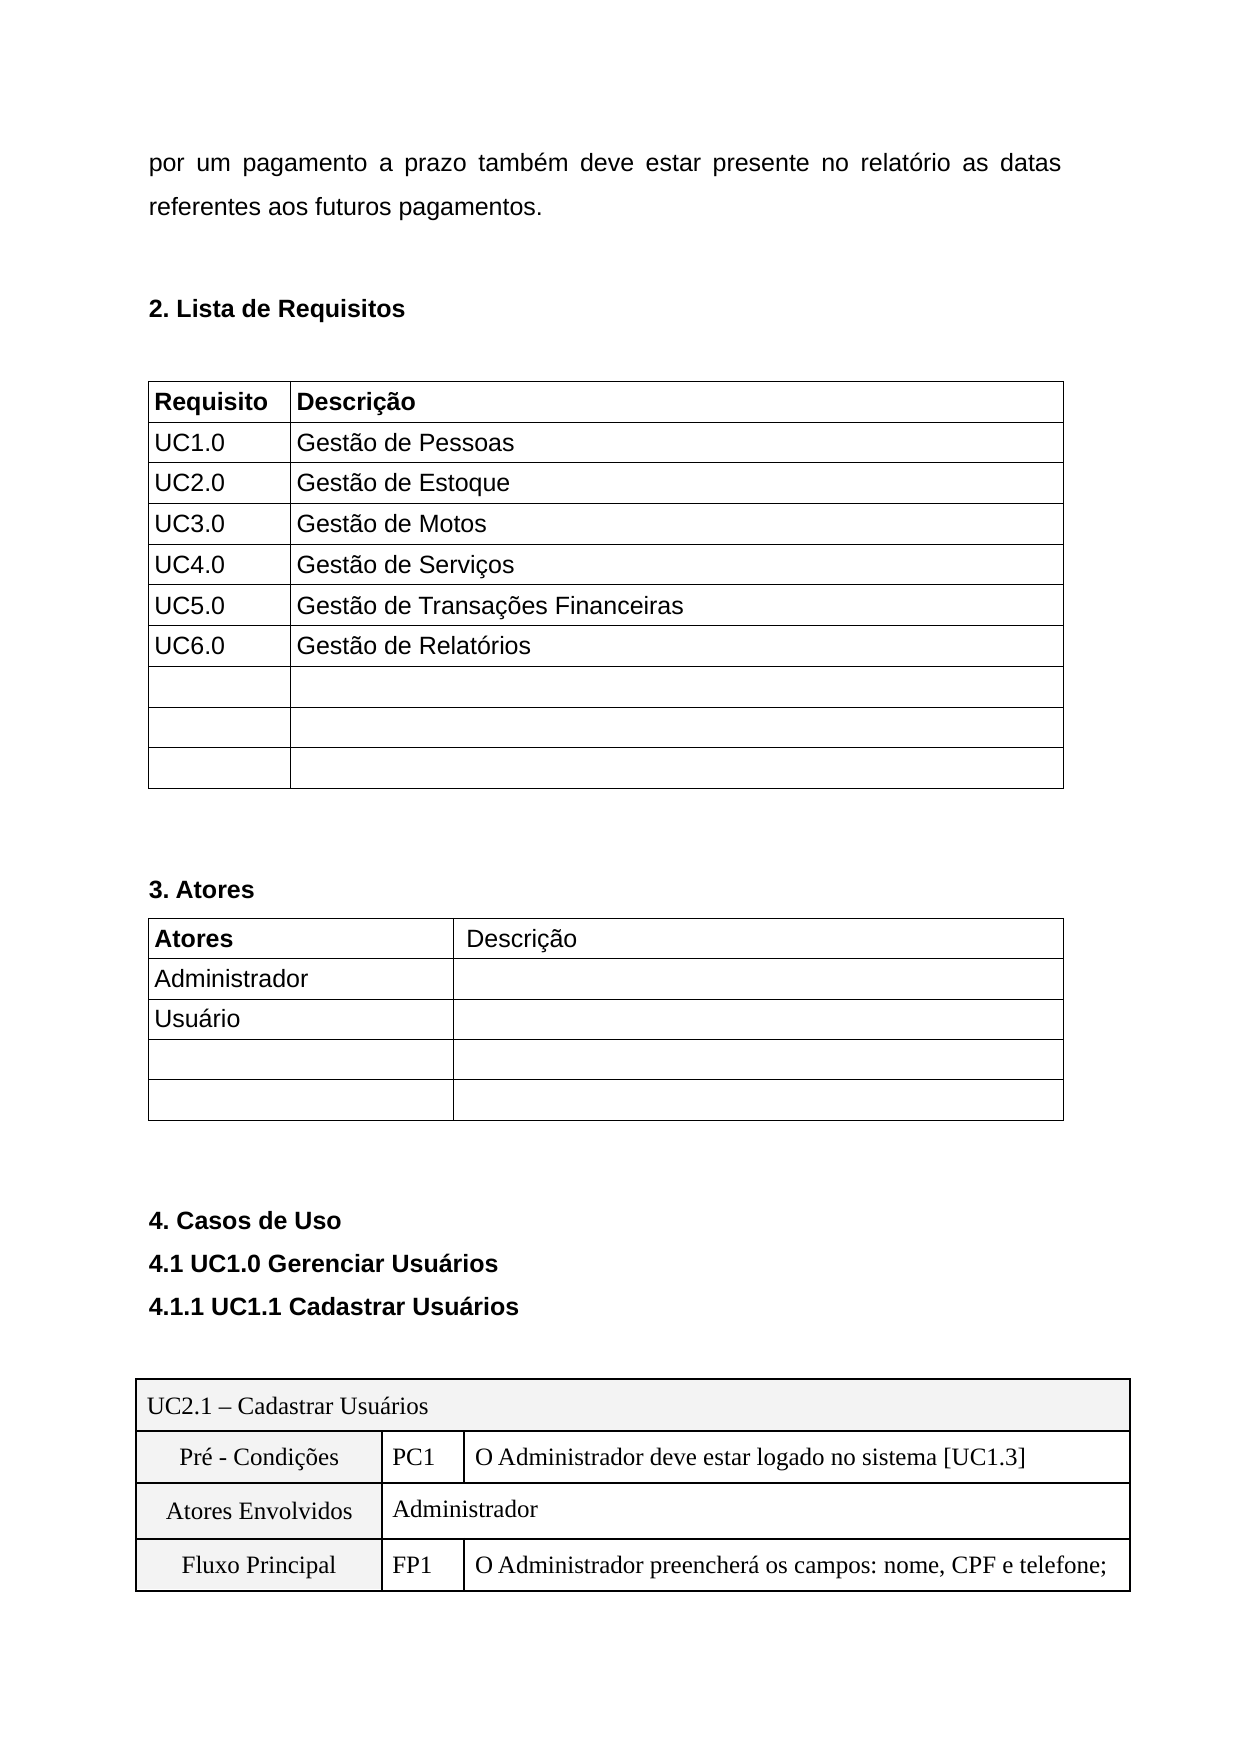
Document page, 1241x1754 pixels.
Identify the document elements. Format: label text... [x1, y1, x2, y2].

table_cell [454, 1000, 1063, 1039]
table_cell UC1.0 [149, 423, 290, 462]
text 2. Lista de Requisitos [148, 294, 1063, 323]
table_cell [149, 667, 290, 707]
table_cell [149, 1080, 453, 1119]
table_cell [454, 1040, 1063, 1079]
table_cell UC4.0 [149, 545, 290, 584]
table_cell [454, 1080, 1063, 1119]
table_cell PC1 [383, 1432, 463, 1482]
table_cell UC2.0 [149, 463, 290, 503]
table_cell Gestão de Transações Financeiras [291, 585, 1063, 625]
table_cell UC6.0 [149, 626, 290, 666]
text 4.1.1 UC1.1 Cadastrar Usuários [148, 1292, 1063, 1321]
table_cell Pré - Condições [137, 1432, 381, 1482]
text 4. Casos de Uso [148, 1206, 1063, 1234]
table_cell O Administrador deve estar logado no sistema [UC1.3] [465, 1432, 1129, 1482]
table_cell [149, 748, 290, 788]
text por um pagamento a prazo também deve estar presente no relatório as datas referentes aos futuros pagamentos. [148, 148, 1063, 220]
table_cell UC5.0 [149, 585, 290, 625]
table_cell [454, 959, 1063, 998]
table_cell Usuário [149, 1000, 453, 1039]
text 4.1 UC1.0 Gerenciar Usuários [148, 1249, 1063, 1278]
table_cell [291, 667, 1063, 707]
table_cell [149, 708, 290, 747]
table_cell Atores Envolvidos [137, 1484, 381, 1538]
table_cell Gestão de Relatórios [291, 626, 1063, 666]
table_header Requisito [149, 382, 290, 421]
table_cell Administrador [149, 959, 453, 998]
table_header Descrição [454, 919, 1063, 958]
table_cell Gestão de Motos [291, 504, 1063, 544]
table_cell Gestão de Estoque [291, 463, 1063, 503]
table_header Atores [149, 919, 453, 958]
table_cell Gestão de Pessoas [291, 423, 1063, 462]
text 3. Atores [148, 875, 1063, 903]
table_cell Fluxo Principal [137, 1540, 381, 1589]
table_header UC2.1 – Cadastrar Usuários [137, 1380, 1129, 1430]
table_cell [149, 1040, 453, 1079]
table_cell [291, 708, 1063, 747]
table_cell Gestão de Serviços [291, 545, 1063, 584]
table_header Descrição [291, 382, 1063, 421]
table_cell UC3.0 [149, 504, 290, 544]
table_cell Administrador [383, 1484, 1129, 1538]
table_cell FP1 [383, 1540, 463, 1589]
table_cell O Administrador preencherá os campos: nome, CPF e telefone; [465, 1540, 1129, 1589]
table_cell [291, 748, 1063, 788]
